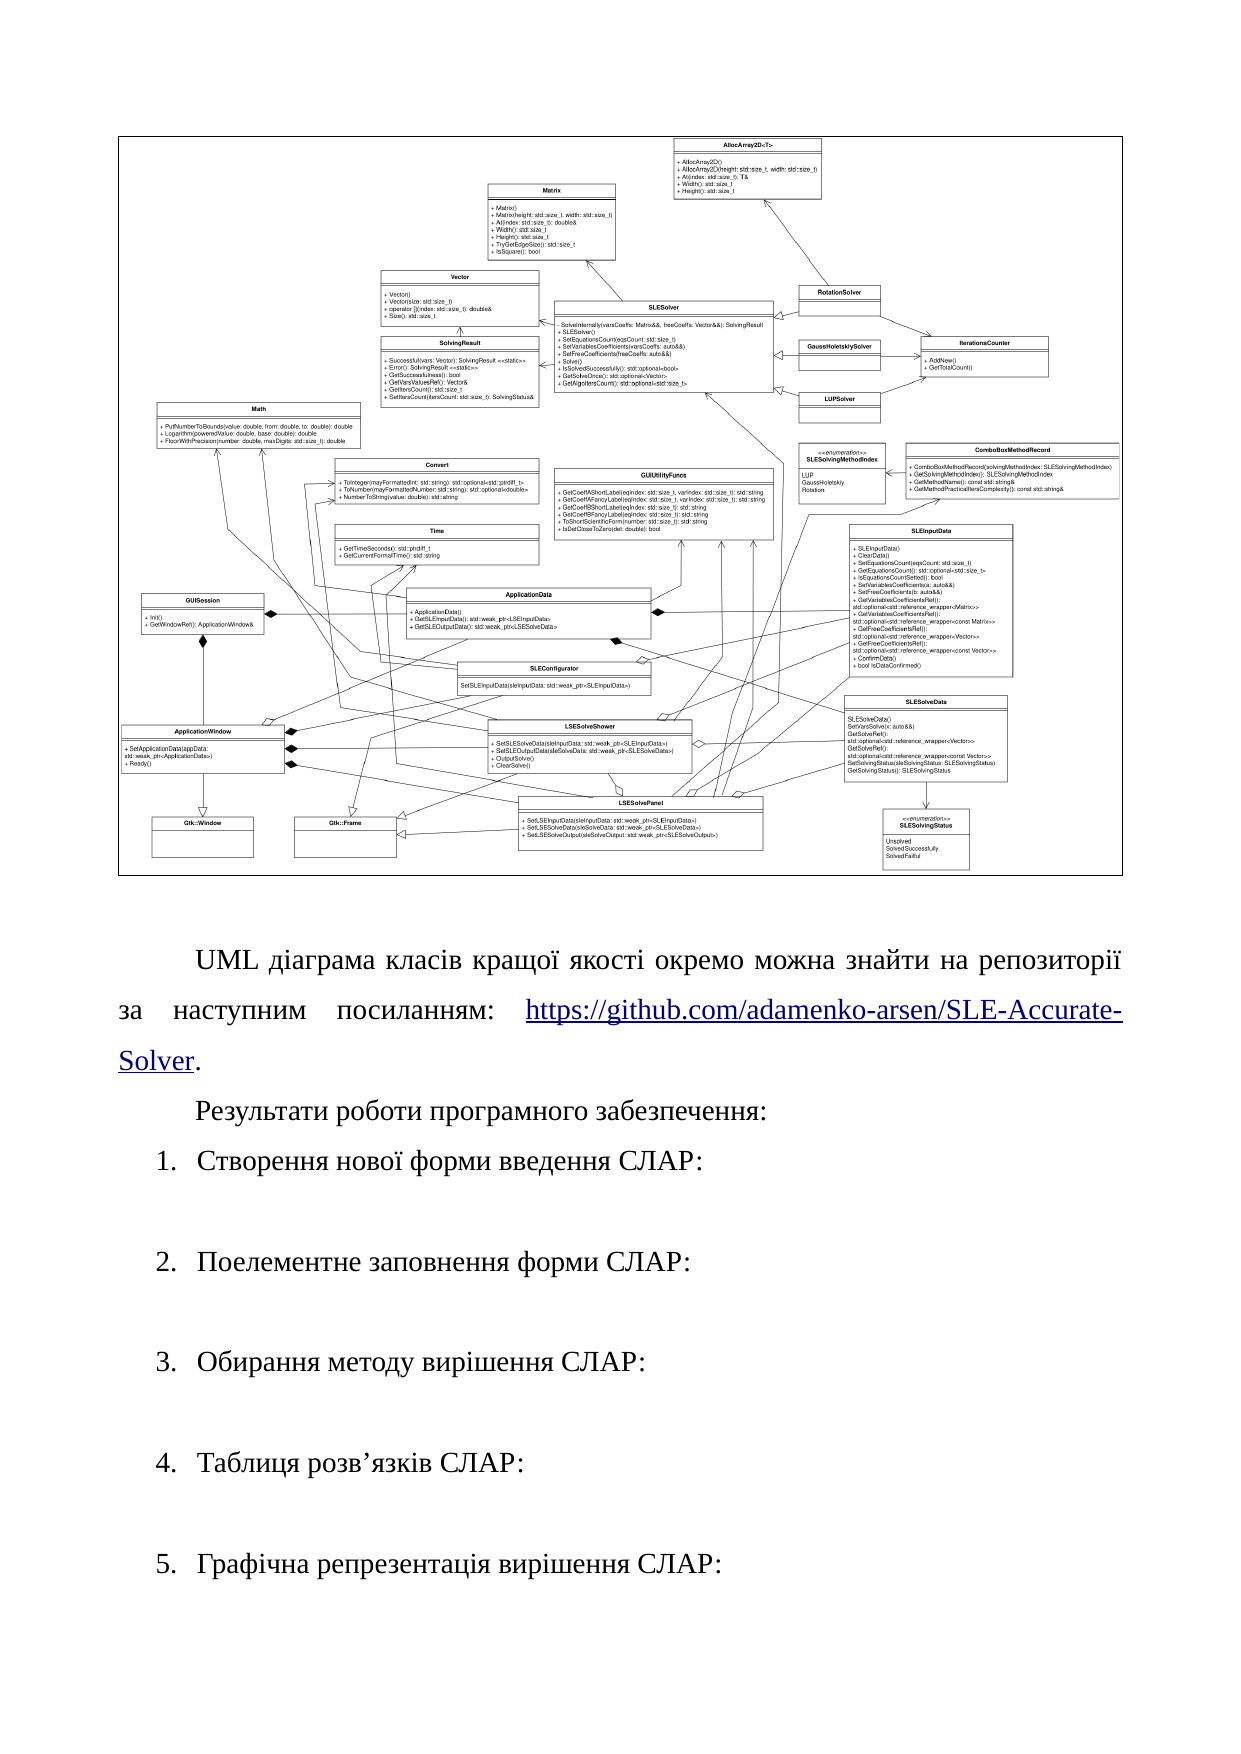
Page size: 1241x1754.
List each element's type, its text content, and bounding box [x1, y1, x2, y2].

text Результати роботи програмного забезпечення: [118, 1093, 1122, 1127]
list Графічна репрезентація вирішення СЛАР: [155, 1546, 1122, 1579]
list Обирання методу вирішення СЛАР: [155, 1344, 1122, 1378]
list Створення нової форми введення СЛАР: [155, 1143, 1122, 1177]
list Поелементне заповнення форми СЛАР: [155, 1244, 1122, 1277]
picture [121, 138, 1120, 872]
list Таблиця розв’язків СЛАР: [155, 1445, 1122, 1479]
text UML діаграма класів кращої якості окремо можна знайти на репозиторії за наступним посиланням: https://github.com/adamenko-arsen/SLE-Accurate-Solver. [118, 942, 1122, 1076]
